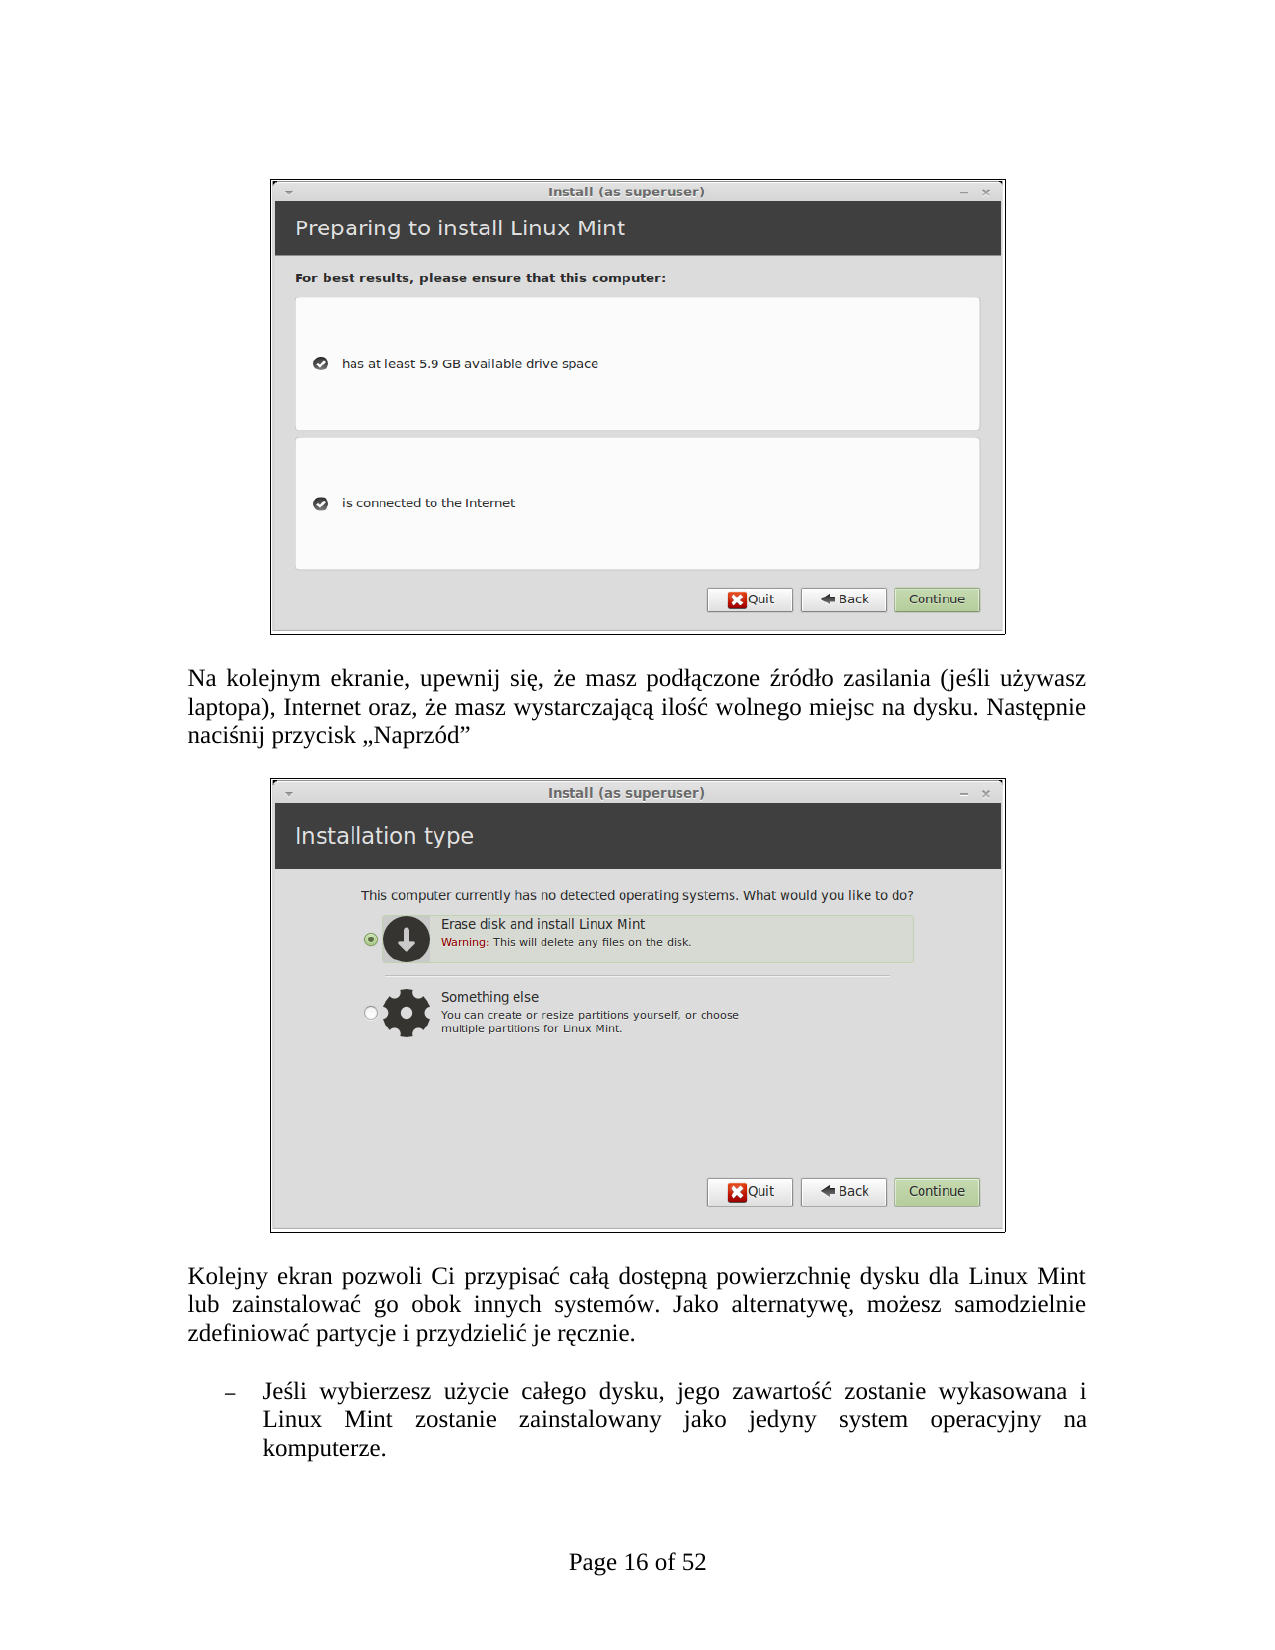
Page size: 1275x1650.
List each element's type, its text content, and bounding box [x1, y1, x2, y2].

text Kolejny ekran pozwoli Ci przypisać całą dostępną powierzchnię dysku dla Linux Mint lub zainstalować go obok innych systemów. Jako alternatywę, możesz samodzielnie zdefiniować partycje i przydzielić je ręcznie. [187, 1261, 1087, 1347]
text Na kolejnym ekranie, upewnij się, że masz podłączone źródło zasilania (jeśli używasz laptopa), Internet oraz, że masz wystarczającą ilość wolnego miejsc na dysku. Następnie naciśnij przycisk „Naprzód” [187, 663, 1087, 749]
list Jeśli wybierzesz użycie całego dysku, jego zawartość zostanie wykasowana i Linux Mint zostanie zainstalowany jako jedyny system operacyjny na komputerze. [225, 1376, 1087, 1462]
picture [272, 181, 1003, 631]
picture [272, 780, 1003, 1229]
